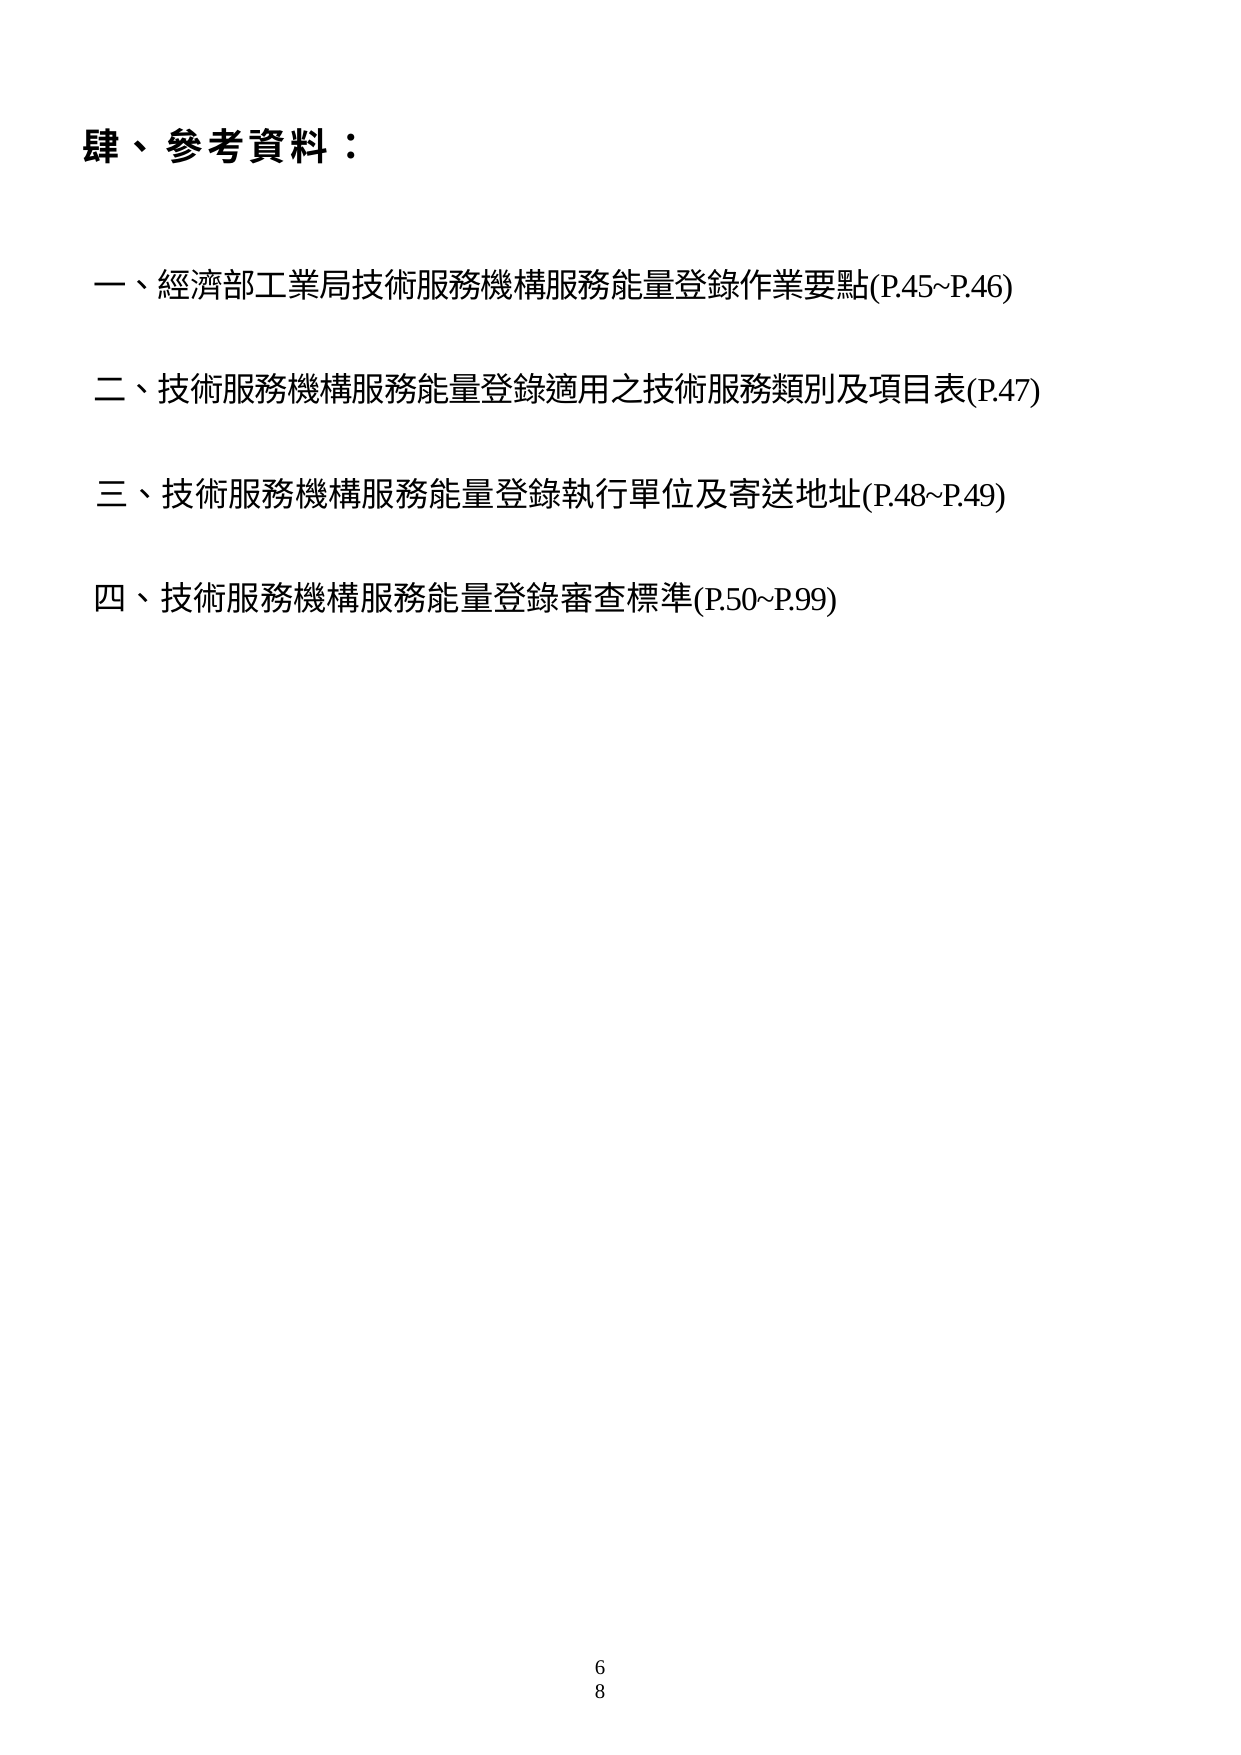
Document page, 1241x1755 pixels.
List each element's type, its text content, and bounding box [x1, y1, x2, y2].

text 肆、參考資料： [80, 102, 1111, 165]
text 四、技術服務機構服務能量登錄審查標準(P.50~P.99) [93, 572, 1079, 620]
text 三、技術服務機構服務能量登錄執行單位及寄送地址(P.48~P.49) [80, 468, 1079, 516]
text 一、經濟部工業局技術服務機構服務能量登錄作業要點(P.45~P.46) [93, 259, 1079, 307]
text 二、技術服務機構服務能量登錄適用之技術服務類別及項目表(P.47) [93, 363, 1079, 411]
